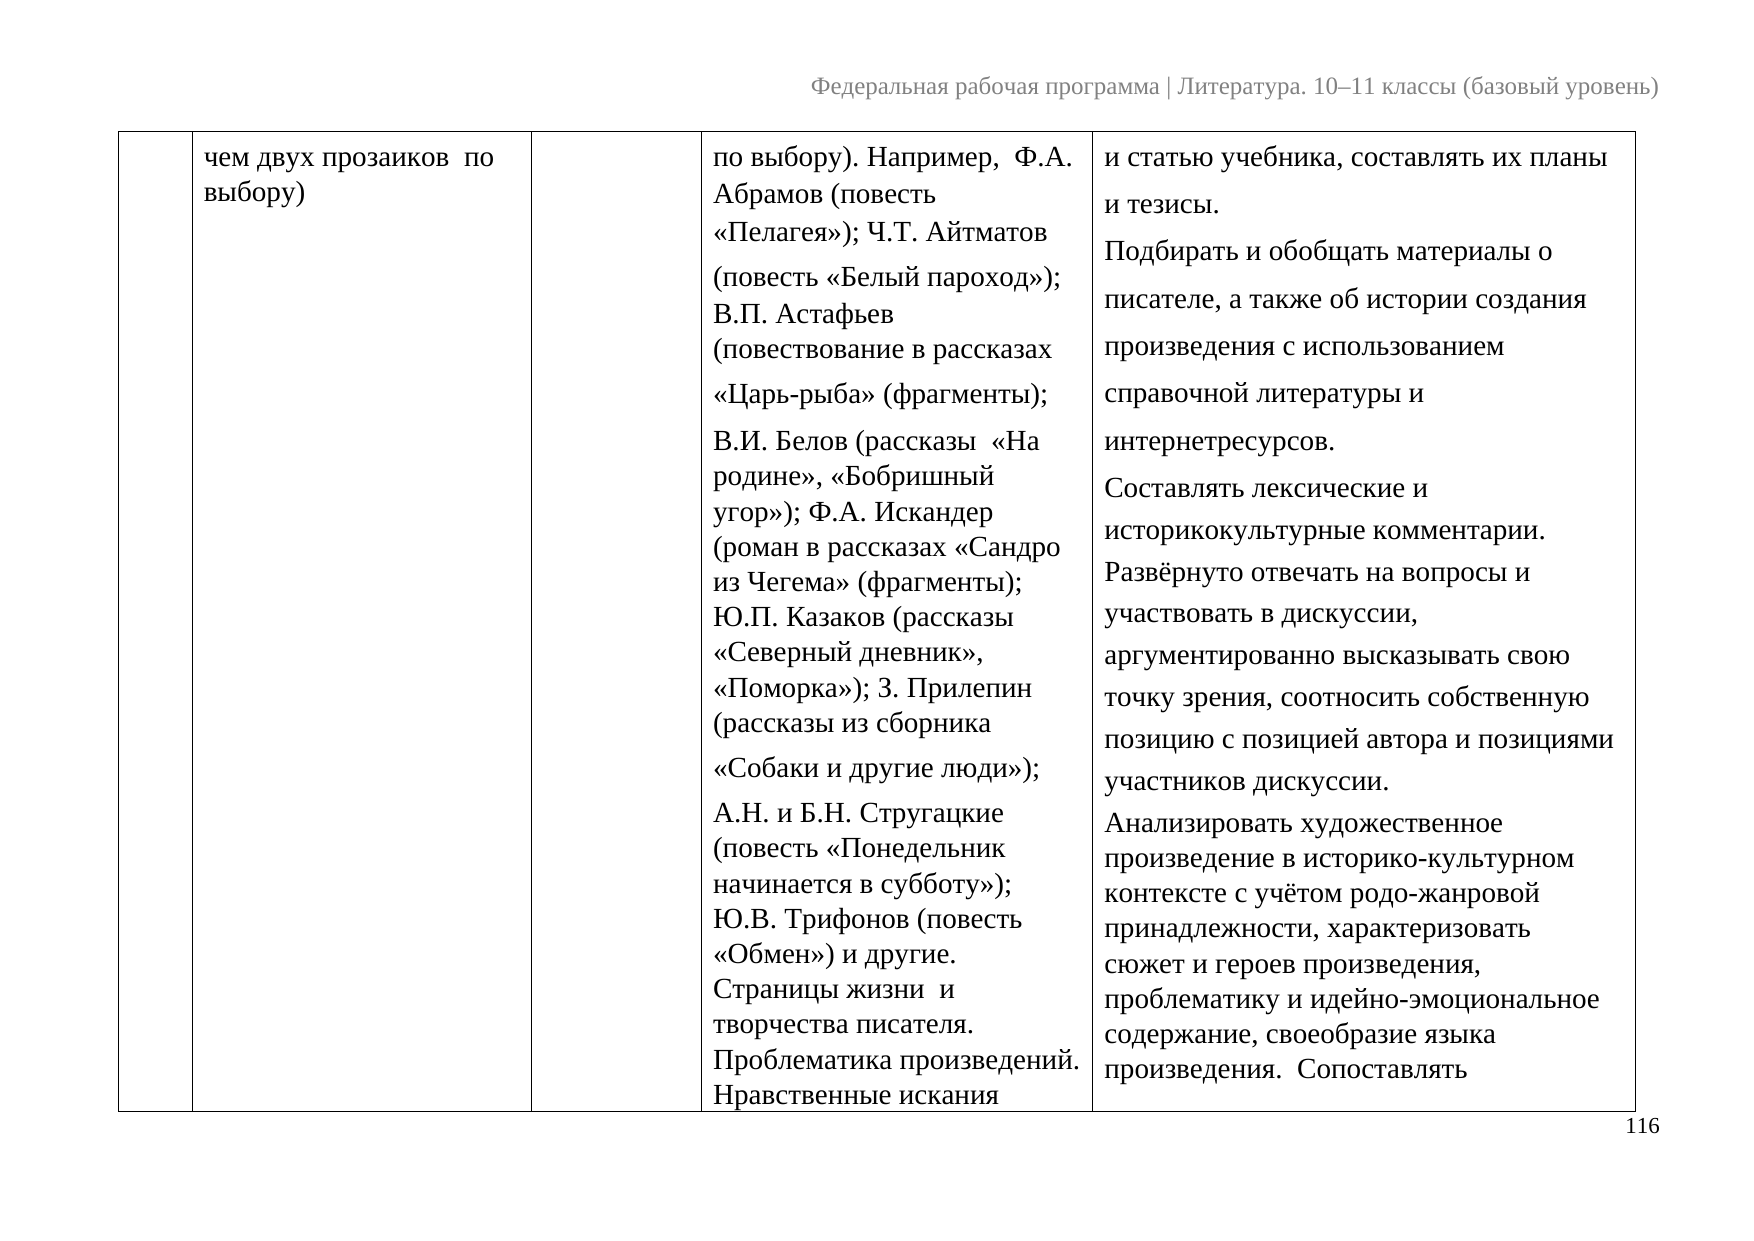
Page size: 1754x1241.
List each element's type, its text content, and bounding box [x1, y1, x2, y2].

table_header чем двух прозаиков по выбору) [193, 132, 531, 1111]
table_header и статью учебника, составлять их планы и тезисы. Подбирать и обобщать материалы о писателе, а также об истории создания произведения с использованием справочной литературы и интернетресурсов. Составлять лексические и историкокультурные комментарии. Развёрнуто отвечать на вопросы и участвовать в дискуссии, аргументированно высказывать свою точку зрения, соотносить собственную позицию с позицией автора и позициями участников дискуссии. Анализировать художественное произведение в историко-культурном контексте с учётом родо-жанровой принадлежности, характеризовать сюжет и героев произведения, проблематику и идейно-эмоциональное содержание, своеобразие языка произведения. Сопоставлять [1093, 132, 1635, 1111]
table_header [119, 132, 192, 1111]
table_header [532, 132, 701, 1111]
table_header по выбору). Например, Ф.А. Абрамов (повесть «Пелагея»); Ч.Т. Айтматов (повесть «Белый пароход»); В.П. Астафьев (повествование в рассказах «Царь-рыба» (фрагменты); В.И. Белов (рассказы «На родине», «Бобришный угор»); Ф.А. Искандер (роман в рассказах «Сандро из Чегема» (фрагменты); Ю.П. Казаков (рассказы «Северный дневник», «Поморка»); З. Прилепин (рассказы из сборника «Собаки и другие люди»); А.Н. и Б.Н. Стругацкие (повесть «Понедельник начинается в субботу»); Ю.В. Трифонов (повесть «Обмен») и другие. Страницы жизни и творчества писателя. Проблематика произведений. Нравственные искания [702, 132, 1092, 1111]
